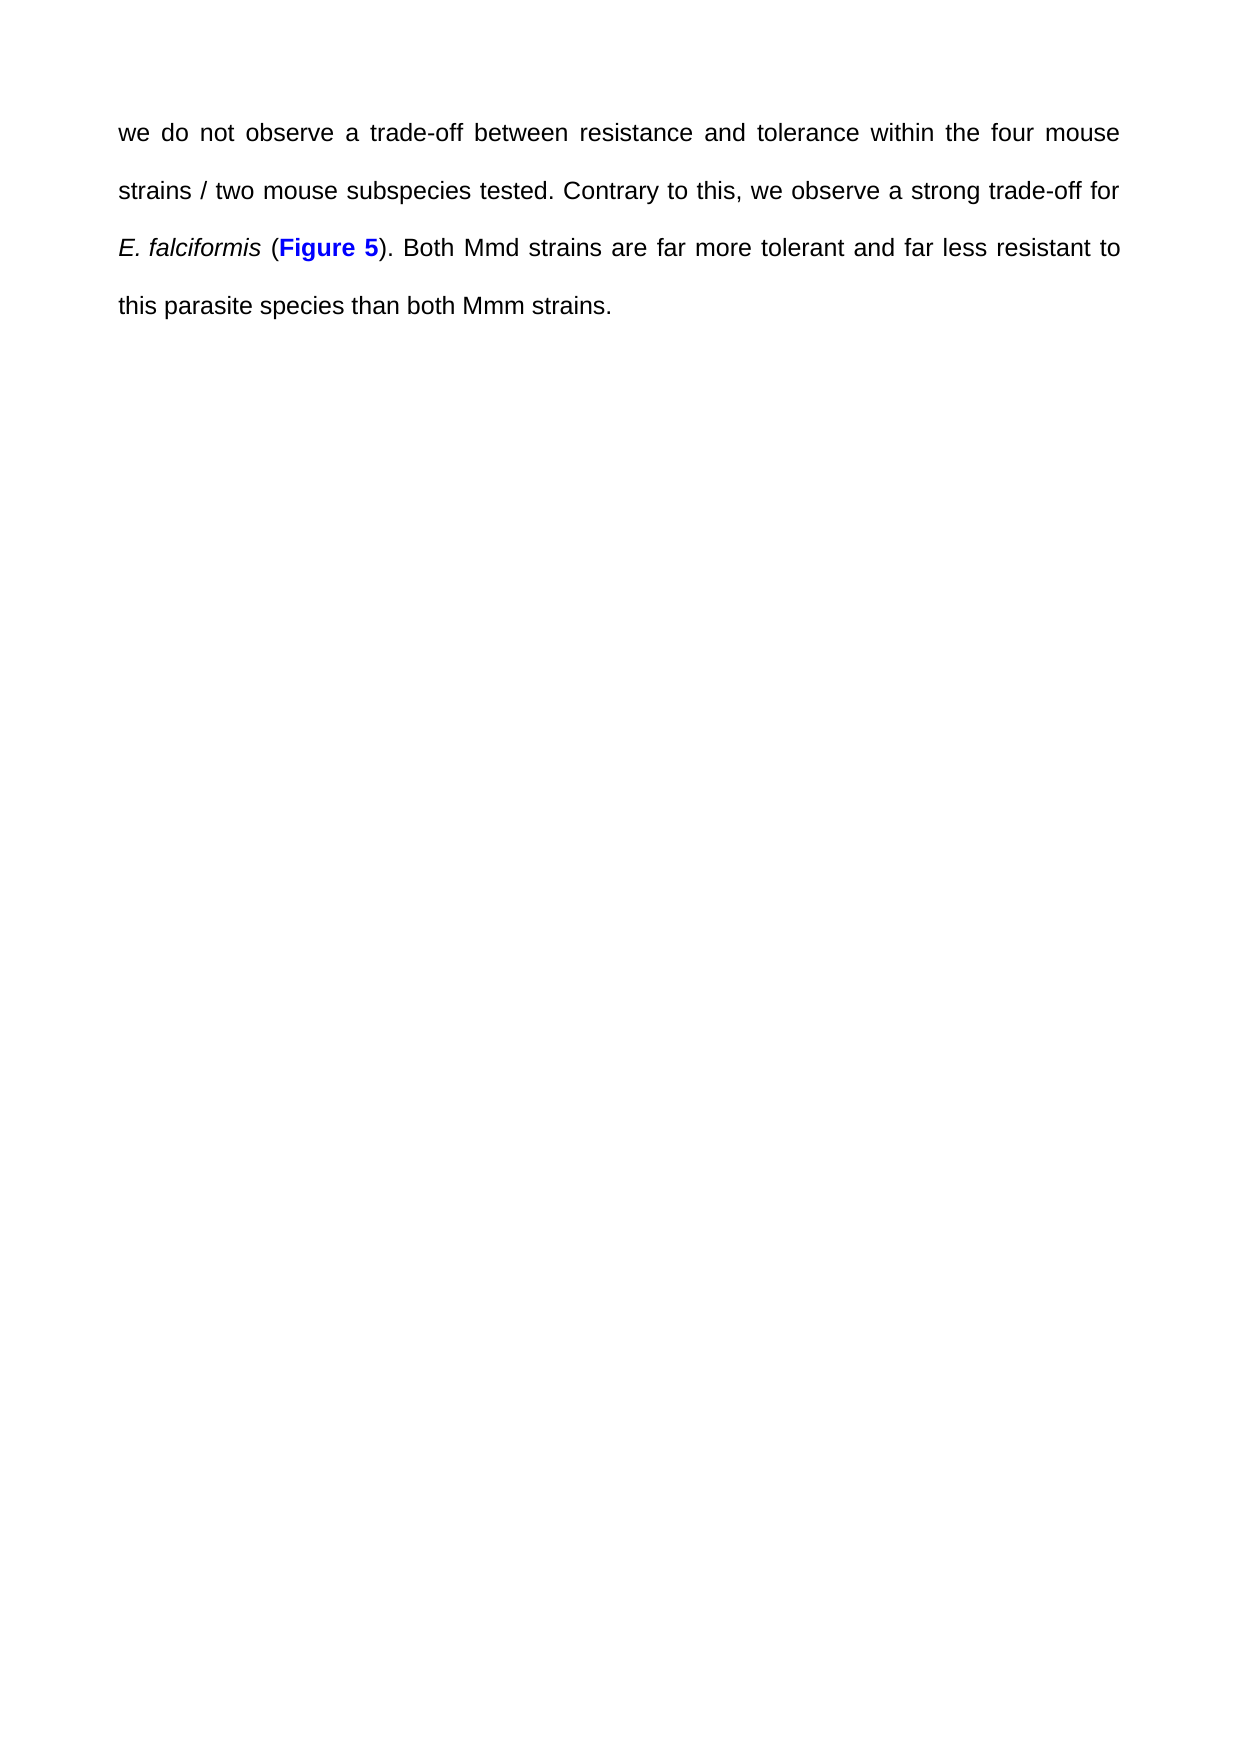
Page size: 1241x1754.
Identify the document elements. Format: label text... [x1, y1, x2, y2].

text we do not observe a trade-off between resistance and tolerance within the four mouse strains / two mouse subspecies tested. Contrary to this, we observe a strong trade-off for E. falciformis (Figure 5). Both Mmd strains are far more tolerant and far less resistant to this parasite species than both Mmm strains. [118, 118, 1122, 319]
